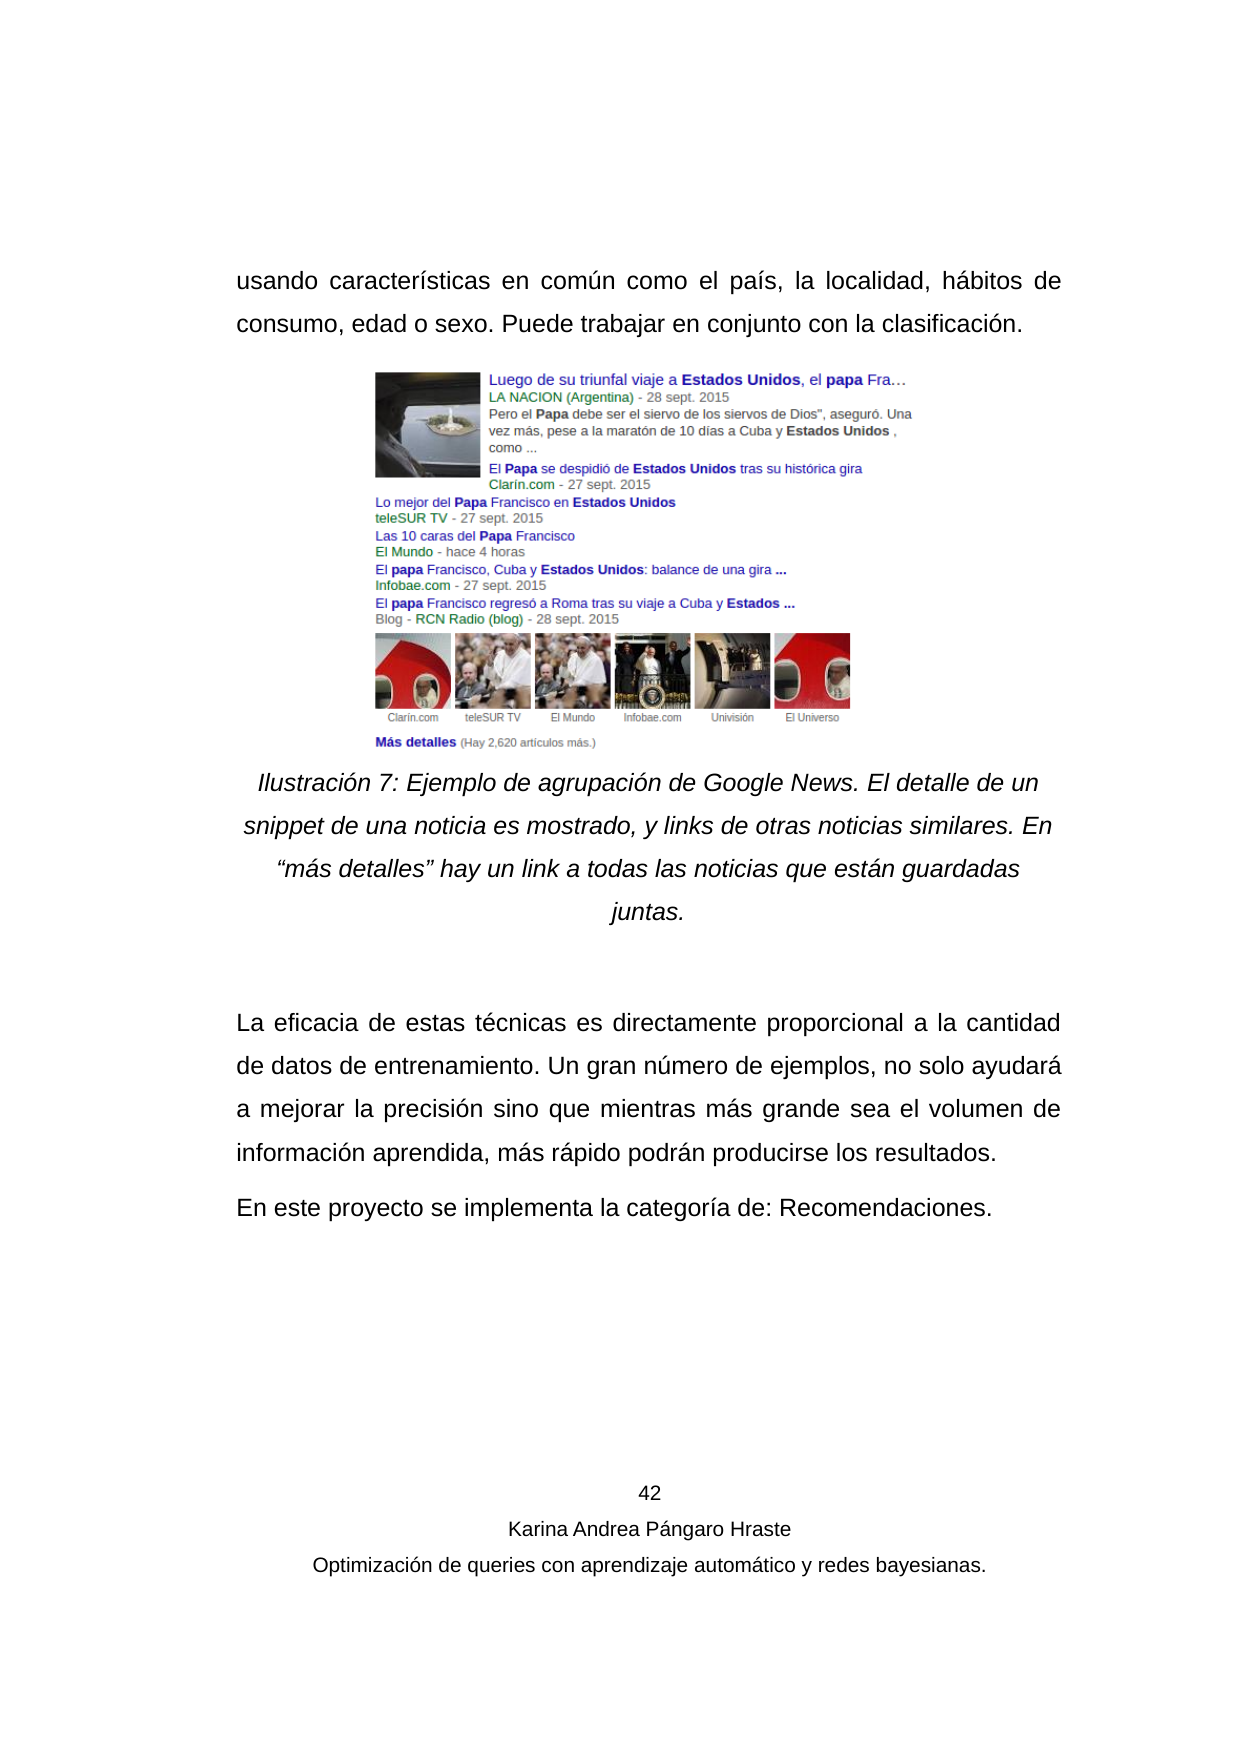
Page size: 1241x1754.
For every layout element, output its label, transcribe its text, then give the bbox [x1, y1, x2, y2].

text La eficacia de estas técnicas es directamente proporcional a la cantidad de datos de entrenamiento. Un gran número de ejemplos, no solo ayudará a mejorar la precisión sino que mientras más grande sea el volumen de información aprendida, más rápido podrán producirse los resultados. [236, 1008, 1063, 1166]
picture [368, 364, 931, 754]
text Ilustración 7: Ejemplo de agrupación de Google News. El detalle de un snippet de una noticia es mostrado, y links de otras noticias similares. En “más detalles” hay un link a todas las noticias que están guardadas juntas. [236, 754, 1063, 926]
text En este proyecto se implementa la categoría de: Recomendaciones. [236, 1193, 1063, 1222]
text usando características en común como el país, la localidad, hábitos de consumo, edad o sexo. Puede trabajar en conjunto con la clasificación. [236, 266, 1063, 338]
